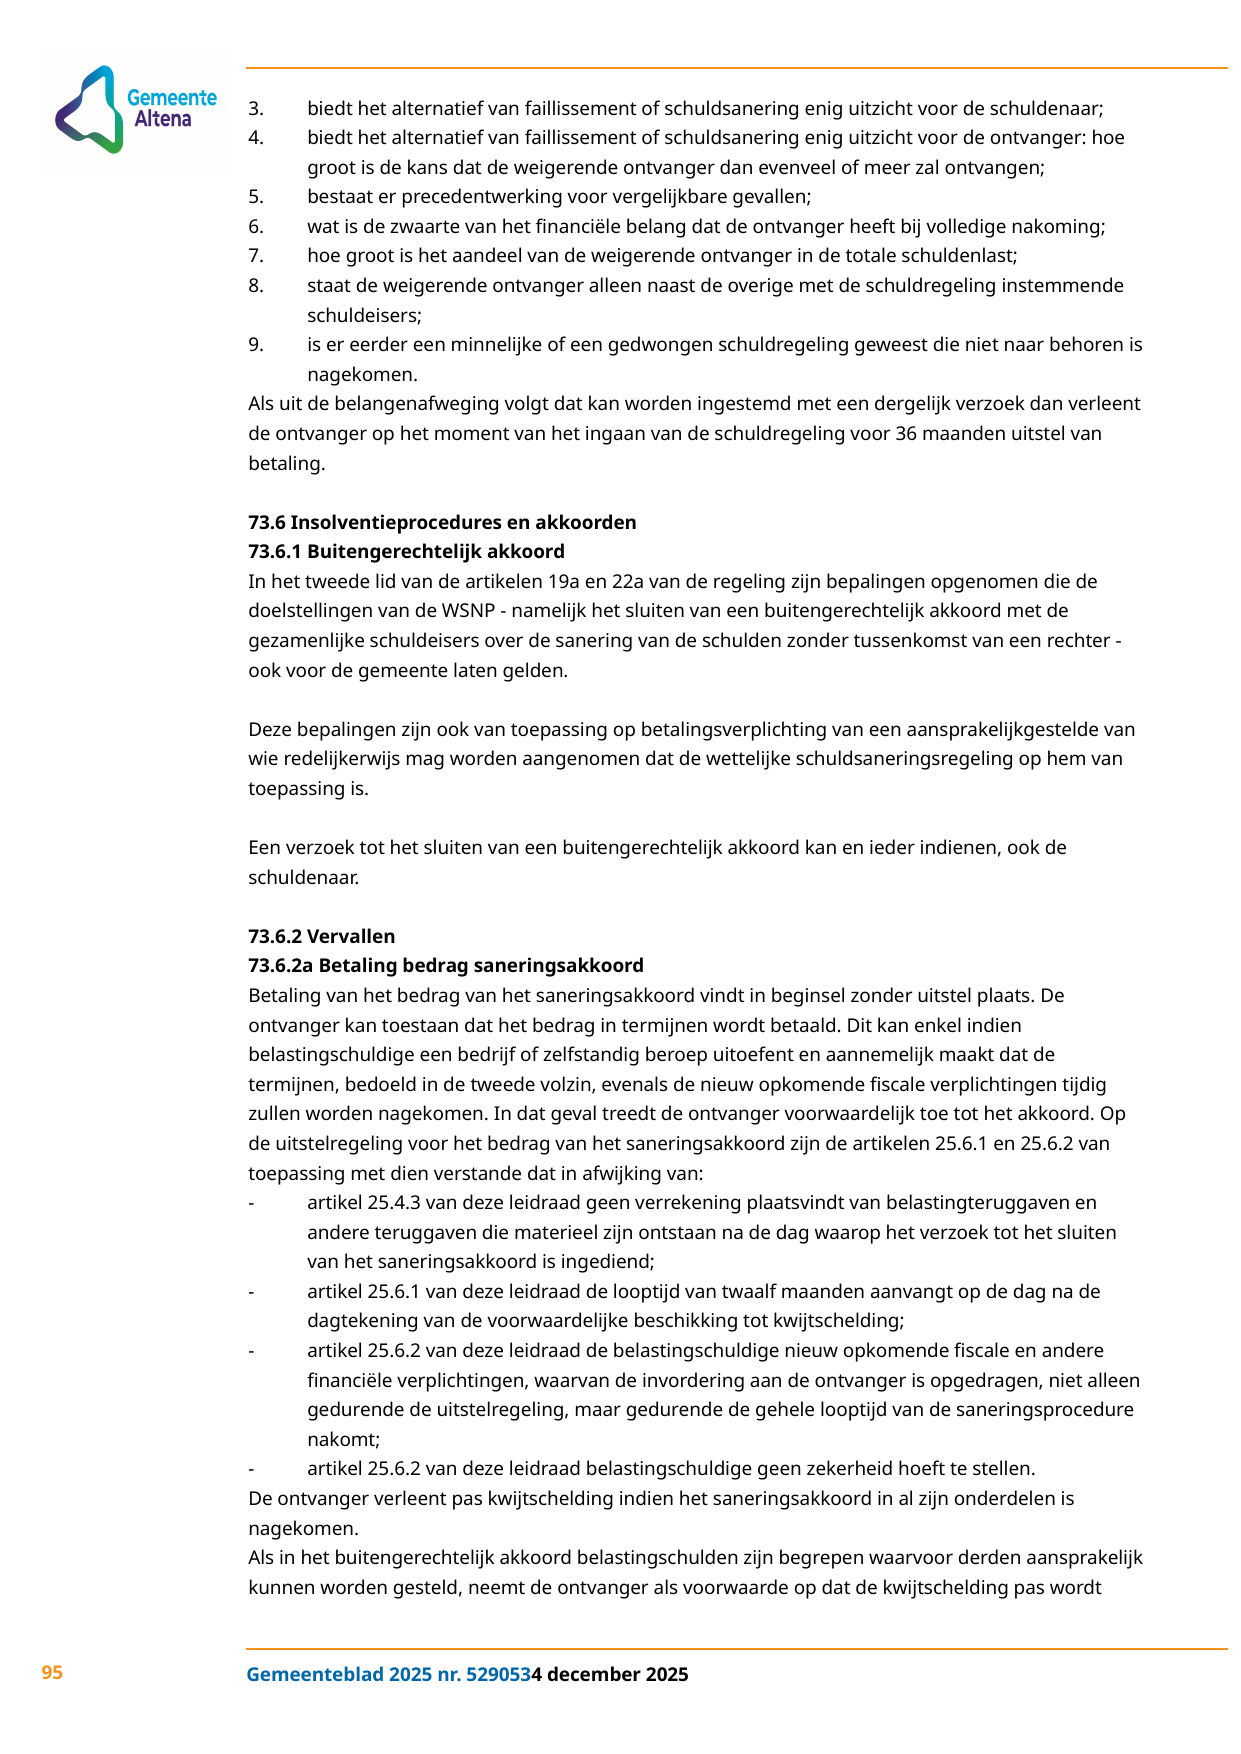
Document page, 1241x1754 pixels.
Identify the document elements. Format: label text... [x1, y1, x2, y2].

list hoe groot is het aandeel van de weigerende ontvanger in de totale schuldenlast; [248, 243, 1152, 268]
text Betaling van het bedrag van het saneringsakkoord vindt in beginsel zonder uitstel plaats. De ontvanger kan toestaan dat het bedrag in termijnen wordt betaald. Dit kan enkel indien belastingschuldige een bedrijf of zelfstandig beroep uitoefent en aannemelijk maakt dat de termijnen, bedoeld in de tweede volzin, evenals de nieuw opkomende fiscale verplichtingen tijdig zullen worden nagekomen. In dat geval treedt de ontvanger voorwaardelijk toe tot het akkoord. Op de uitstelregeling voor het bedrag van het saneringsakkoord zijn de artikelen 25.6.1 en 25.6.2 van toepassing met dien verstande dat in afwijking van: [248, 982, 1152, 1186]
picture [41, 47, 231, 172]
list artikel 25.6.2 van deze leidraad belastingschuldige geen zekerheid hoeft te stellen. [248, 1456, 1152, 1481]
text De ontvanger verleent pas kwijtschelding indien het saneringsakkoord in al zijn onderdelen is nagekomen. [248, 1485, 1152, 1541]
list bestaat er precedentwerking voor vergelijkbare gevallen; [248, 183, 1152, 209]
list artikel 25.6.2 van deze leidraad de belastingschuldige nieuw opkomende fiscale en andere financiële verplichtingen, waarvan de invordering aan de ontvanger is opgedragen, niet alleen gedurende de uitstelregeling, maar gedurende de gehele looptijd van de saneringsprocedure nakomt; [248, 1337, 1152, 1452]
text 73.6.2 Vervallen [248, 923, 1152, 949]
text 73.6.1 Buitengerechtelijk akkoord [248, 538, 1152, 564]
text Deze bepalingen zijn ook van toepassing op betalingsverplichting van een aansprakelijkgestelde van wie redelijkerwijs mag worden aangenomen dat de wettelijke schuldsaneringsregeling op hem van toepassing is. [248, 716, 1152, 801]
list staat de weigerende ontvanger alleen naast de overige met de schuldregeling instemmende schuldeisers; [248, 272, 1152, 328]
text 73.6 Insolventieprocedures en akkoorden [248, 509, 1152, 535]
list biedt het alternatief van faillissement of schuldsanering enig uitzicht voor de schuldenaar; [248, 95, 1152, 121]
text Een verzoek tot het sluiten van een buitengerechtelijk akkoord kan en ieder indienen, ook de schuldenaar. [248, 834, 1152, 890]
text In het tweede lid van de artikelen 19a en 22a van de regeling zijn bepalingen opgenomen die de doelstellingen van de WSNP - namelijk het sluiten van een buitengerechtelijk akkoord met de gezamenlijke schuldeisers over de sanering van de schulden zonder tussenkomst van een rechter - ook voor de gemeente laten gelden. [248, 568, 1152, 683]
list is er eerder een minnelijke of een gedwongen schuldregeling geweest die niet naar behoren is nagekomen. [248, 331, 1152, 387]
text Als uit de belangenafweging volgt dat kan worden ingestemd met een dergelijk verzoek dan verleent de ontvanger op het moment van het ingaan van de schuldregeling voor 36 maanden uitstel van betaling. [248, 391, 1152, 476]
list artikel 25.4.3 van deze leidraad geen verrekening plaatsvindt van belastingteruggaven en andere teruggaven die materieel zijn ontstaan na de dag waarop het verzoek tot het sluiten van het saneringsakkoord is ingediend; [248, 1189, 1152, 1274]
list artikel 25.6.1 van deze leidraad de looptijd van twaalf maanden aanvangt op de dag na de dagtekening van de voorwaardelijke beschikking tot kwijtschelding; [248, 1278, 1152, 1333]
list biedt het alternatief van faillissement of schuldsanering enig uitzicht voor de ontvanger: hoe groot is de kans dat de weigerende ontvanger dan evenveel of meer zal ontvangen; [248, 124, 1152, 180]
text 73.6.2a Betaling bedrag saneringsakkoord [248, 953, 1152, 978]
text Als in het buitengerechtelijk akkoord belastingschulden zijn begrepen waarvoor derden aansprakelijk kunnen worden gesteld, neemt de ontvanger als voorwaarde op dat de kwijtschelding pas wordt [248, 1544, 1152, 1600]
list wat is de zwaarte van het financiële belang dat de ontvanger heeft bij volledige nakoming; [248, 213, 1152, 239]
